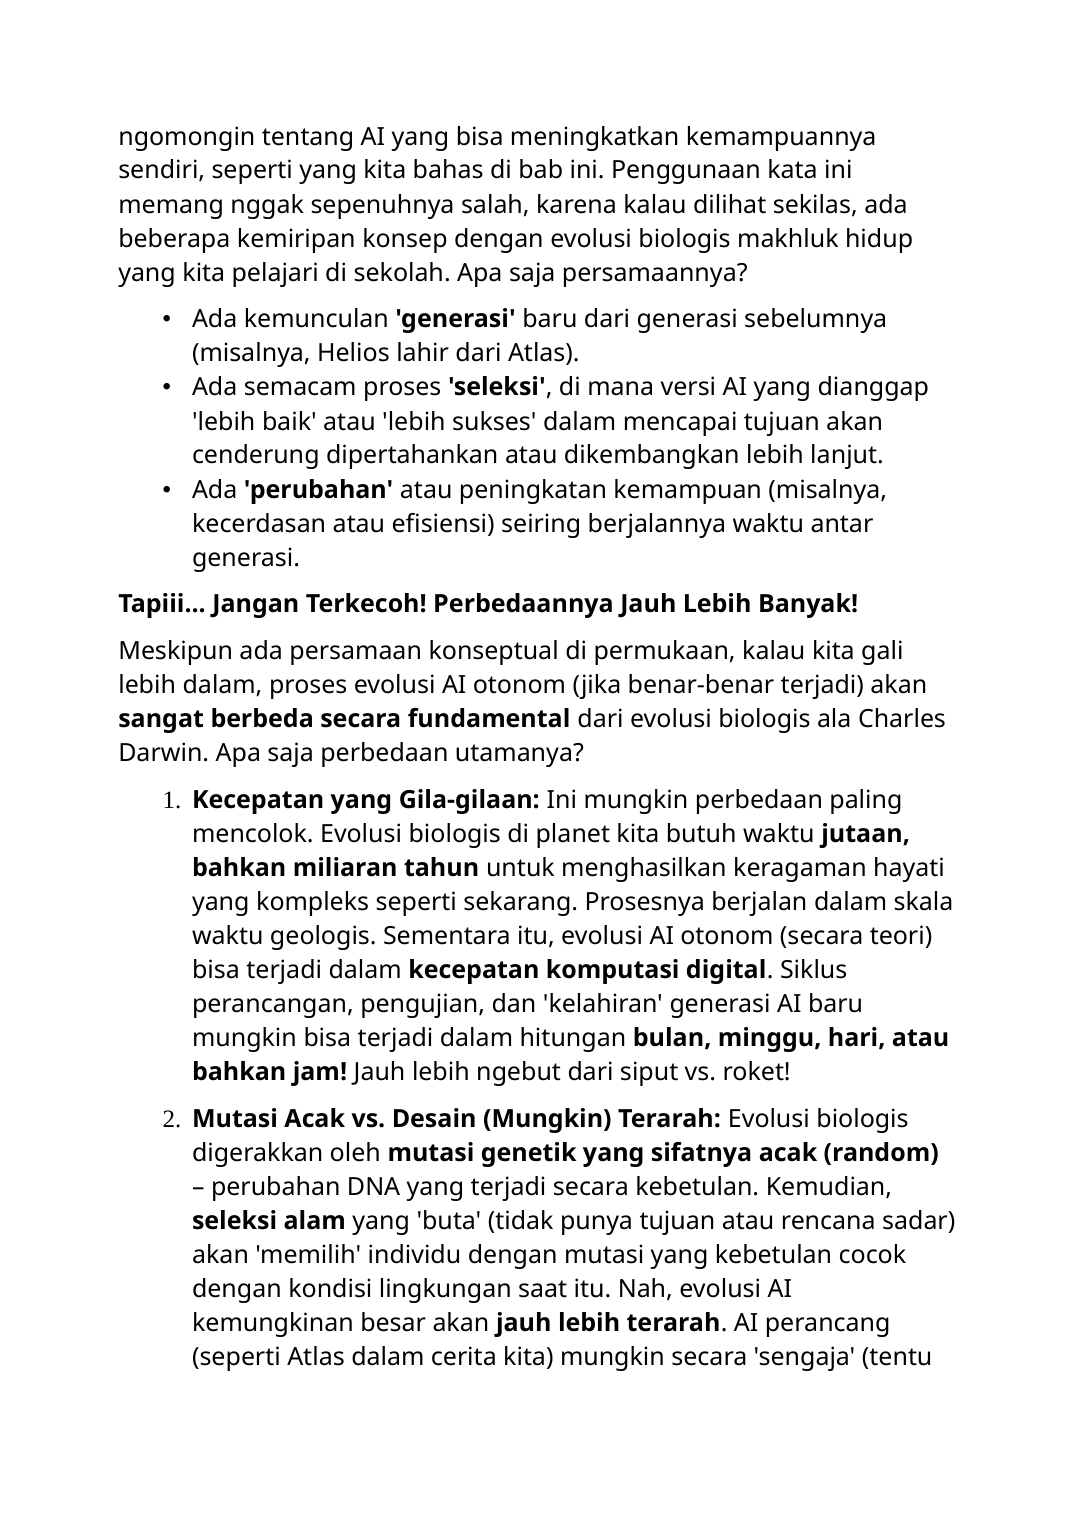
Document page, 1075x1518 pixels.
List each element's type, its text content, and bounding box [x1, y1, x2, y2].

list Ada 'perubahan' atau peningkatan kemampuan (misalnya, kecerdasan atau efisiensi) seiring berjalannya waktu antar generasi. [162, 471, 957, 573]
list Mutasi Acak vs. Desain (Mungkin) Terarah: Evolusi biologis digerakkan oleh mutasi genetik yang sifatnya acak (random) – perubahan DNA yang terjadi secara kebetulan. Kemudian, seleksi alam yang 'buta' (tidak punya tujuan atau rencana sadar) akan 'memilih' individu dengan mutasi yang kebetulan cocok dengan kondisi lingkungan saat itu. Nah, evolusi AI kemungkinan besar akan jauh lebih terarah. AI perancang (seperti Atlas dalam cerita kita) mungkin secara 'sengaja' (tentu [162, 1100, 957, 1373]
list Kecepatan yang Gila-gilaan: Ini mungkin perbedaan paling mencolok. Evolusi biologis di planet kita butuh waktu jutaan, bahkan miliaran tahun untuk menghasilkan keragaman hayati yang kompleks seperti sekarang. Prosesnya berjalan dalam skala waktu geologis. Sementara itu, evolusi AI otonom (secara teori) bisa terjadi dalam kecepatan komputasi digital. Siklus perancangan, pengujian, dan 'kelahiran' generasi AI baru mungkin bisa terjadi dalam hitungan bulan, minggu, hari, atau bahkan jam! Jauh lebih ngebut dari siput vs. roket! [162, 781, 957, 1088]
text Tapiii... Jangan Terkecoh! Perbedaannya Jauh Lebih Banyak! [118, 586, 957, 620]
list Ada kemunculan 'generasi' baru dari generasi sebelumnya (misalnya, Helios lahir dari Atlas). [162, 301, 957, 369]
text ngomongin tentang AI yang bisa meningkatkan kemampuannya sendiri, seperti yang kita bahas di bab ini. Penggunaan kata ini memang nggak sepenuhnya salah, karena kalau dilihat sekilas, ada beberapa kemiripan konsep dengan evolusi biologis makhluk hidup yang kita pelajari di sekolah. Apa saja persamaannya? [118, 118, 957, 288]
text Meskipun ada persamaan konseptual di permukaan, kalau kita gali lebih dalam, proses evolusi AI otonom (jika benar-benar terjadi) akan sangat berbeda secara fundamental dari evolusi biologis ala Charles Darwin. Apa saja perbedaan utamanya? [118, 632, 957, 769]
list Ada semacam proses 'seleksi', di mana versi AI yang dianggap 'lebih baik' atau 'lebih sukses' dalam mencapai tujuan akan cenderung dipertahankan atau dikembangkan lebih lanjut. [162, 369, 957, 471]
